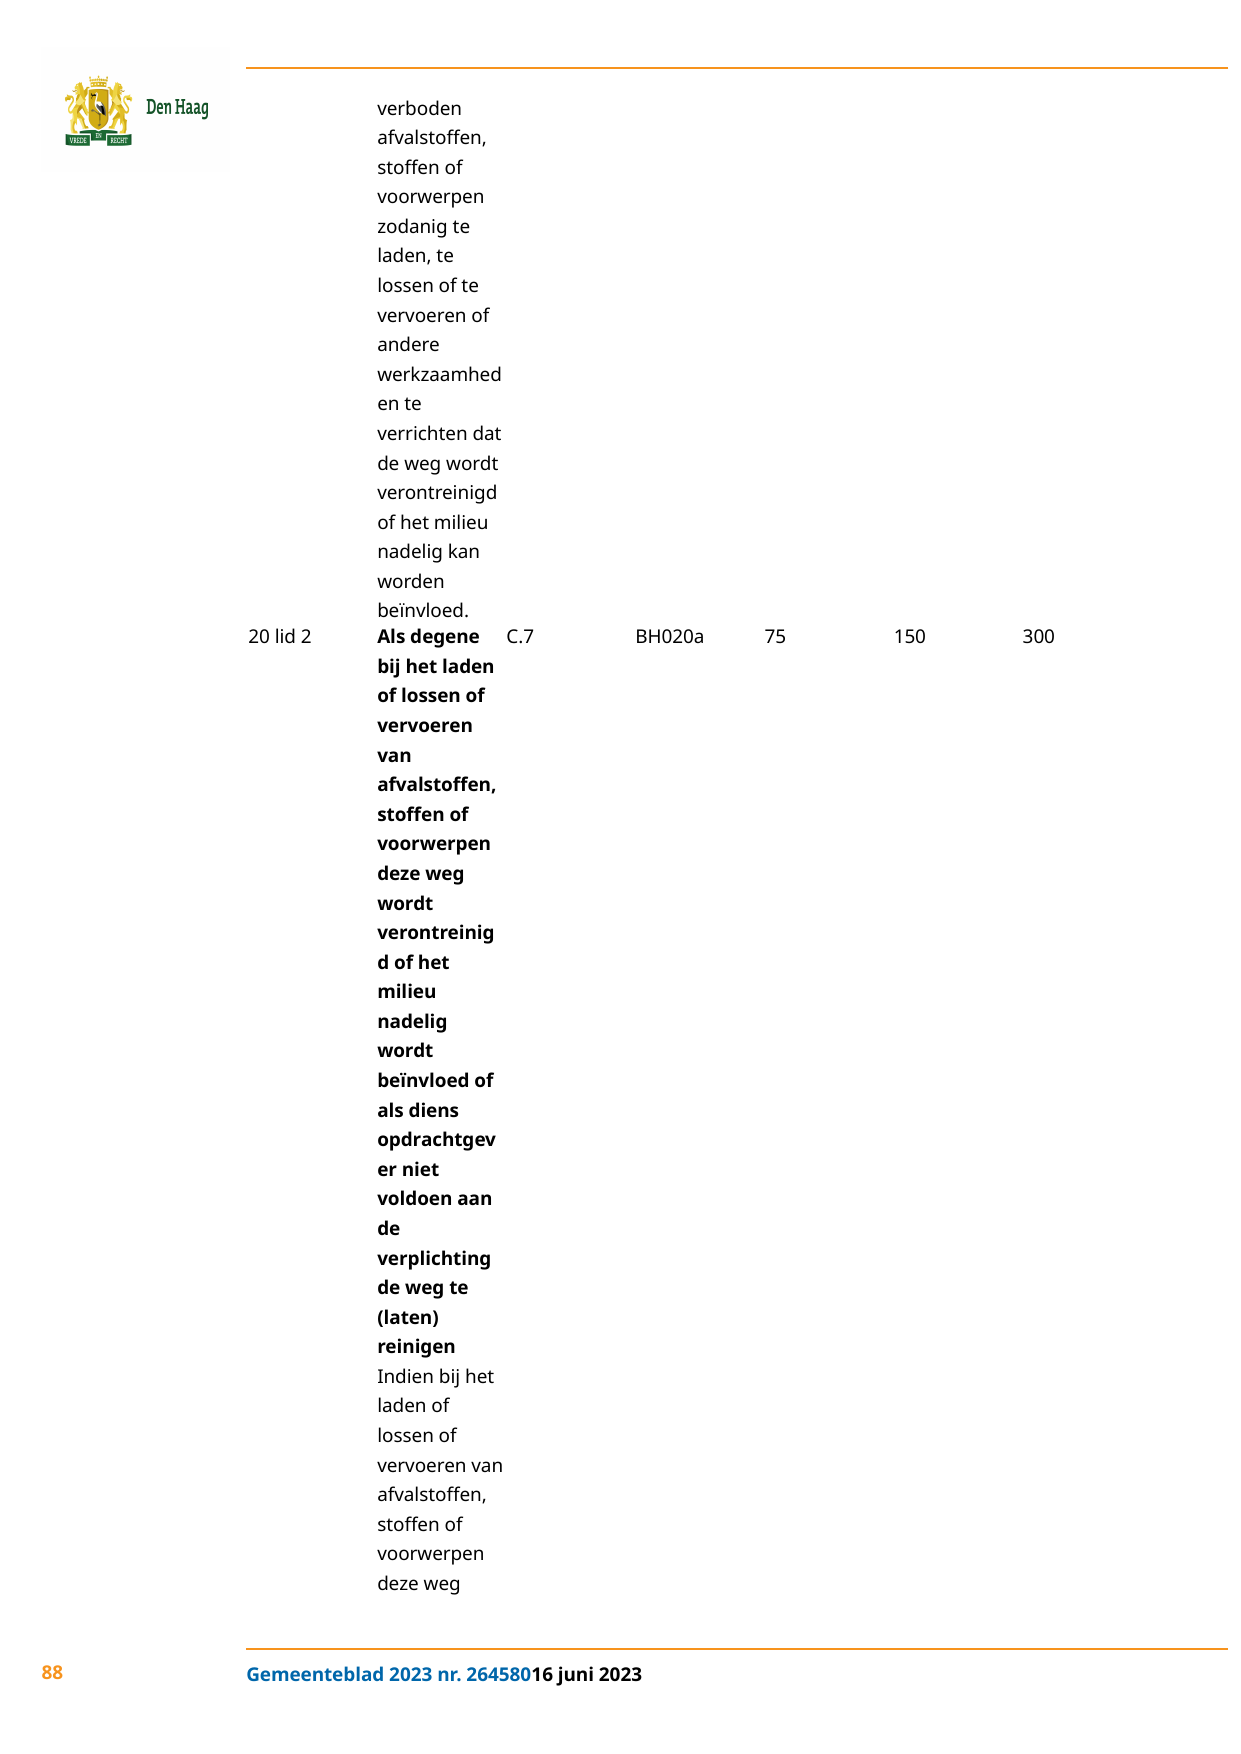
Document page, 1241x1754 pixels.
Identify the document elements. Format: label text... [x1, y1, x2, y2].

table_cell 300 [1023, 624, 1152, 1596]
table_cell [635, 95, 764, 623]
table_cell verboden afvalstoffen, stoffen of voorwerpen zodanig te laden, te lossen of te vervoeren of andere werkzaamheden te verrichten dat de weg wordt verontreinigd of het milieu nadelig kan worden beïnvloed. [377, 95, 506, 623]
table_cell [1023, 95, 1152, 623]
table_cell [506, 95, 635, 623]
table_cell C.7 [506, 624, 635, 1596]
table_cell 20 lid 2 [248, 624, 377, 1596]
table_cell Als degene bij het laden of lossen of vervoeren van afvalstoffen, stoffen of voorwerpen deze weg wordt verontreinigd of het milieu nadelig wordt beïnvloed of als diens opdrachtgever niet voldoen aan de verplichting de weg te (laten) reinigen Indien bij het laden of lossen of vervoeren van afvalstoffen, stoffen of voorwerpen deze weg [377, 624, 506, 1596]
table_cell 150 [894, 624, 1022, 1596]
table_cell [894, 95, 1022, 623]
table_cell 75 [764, 624, 893, 1596]
picture [41, 47, 231, 172]
table_cell [248, 95, 377, 623]
table_cell [764, 95, 893, 623]
table_cell BH020a [635, 624, 764, 1596]
